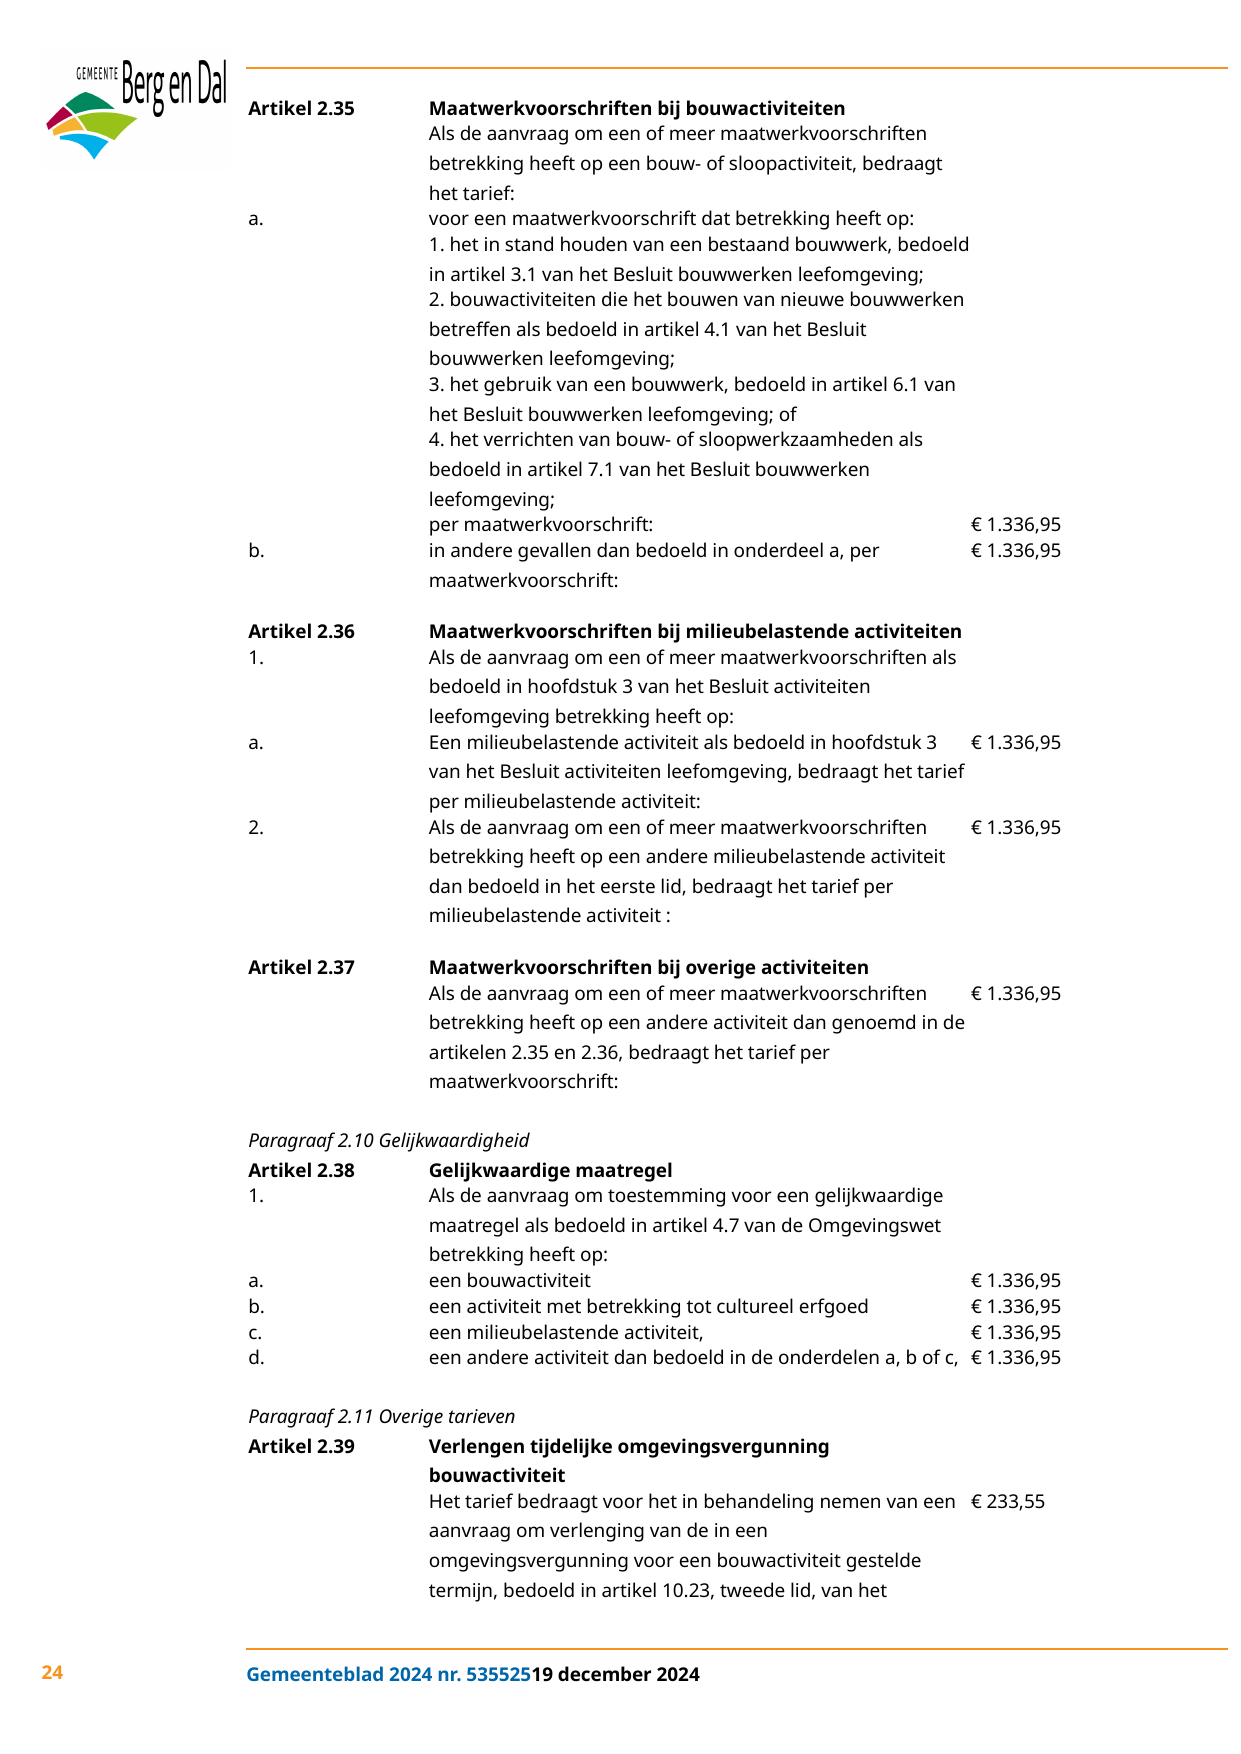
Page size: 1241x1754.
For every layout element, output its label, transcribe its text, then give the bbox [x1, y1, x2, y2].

table_cell € 1.336,95 [971, 814, 1152, 928]
table_cell in andere gevallen dan bedoeld in onderdeel a, per maatwerkvoorschrift: [429, 537, 971, 593]
table_cell [248, 512, 429, 537]
table_cell 2. bouwactiviteiten die het bouwen van nieuwe bouwwerken betreffen als bedoeld in artikel 4.1 van het Besluit bouwwerken leefomgeving; [429, 286, 971, 371]
table_cell Maatwerkvoorschriften bij milieubelastende activiteiten [429, 618, 971, 644]
table_cell a. [248, 729, 429, 814]
table_cell [429, 928, 971, 954]
table_cell b. [248, 537, 429, 593]
table_cell Als de aanvraag om een of meer maatwerkvoorschriften betrekking heeft op een andere milieubelastende activiteit dan bedoeld in het eerste lid, bedraagt het tarief per milieubelastende activiteit : [429, 814, 971, 928]
table_cell 3. het gebruik van een bouwwerk, bedoeld in artikel 6.1 van het Besluit bouwwerken leefomgeving; of [429, 371, 971, 427]
table_cell € 1.336,95 [971, 1319, 1152, 1344]
table_cell € 1.336,95 [971, 1345, 1152, 1370]
table_cell [971, 644, 1152, 729]
table_cell [971, 427, 1152, 512]
table_cell [248, 286, 429, 371]
table_cell 1. [248, 644, 429, 729]
table_cell een bouwactiviteit [429, 1268, 971, 1293]
table_cell voor een maatwerkvoorschrift dat betrekking heeft op: [429, 205, 971, 231]
text Paragraaf 2.11 Overige tarieven [248, 1403, 1152, 1429]
table_header [971, 1157, 1152, 1182]
table_cell [971, 371, 1152, 427]
table_cell € 1.336,95 [971, 512, 1152, 537]
table_cell [248, 593, 429, 618]
table_header Maatwerkvoorschriften bij bouwactiviteiten [429, 95, 971, 121]
table_cell [971, 205, 1152, 231]
table_cell Artikel 2.37 [248, 954, 429, 980]
table_cell [248, 121, 429, 205]
table_cell [971, 1183, 1152, 1267]
table_cell [971, 618, 1152, 644]
table_cell € 1.336,95 [971, 1293, 1152, 1319]
table_cell Het tarief bedraagt voor het in behandeling nemen van een aanvraag om verlenging van de in een omgevingsvergunning voor een bouwactiviteit gestelde termijn, bedoeld in artikel 10.23, tweede lid, van het [429, 1488, 971, 1603]
table_cell [971, 231, 1152, 286]
table_cell [248, 427, 429, 512]
table_cell a. [248, 205, 429, 231]
table_cell 2. [248, 814, 429, 928]
table_cell [248, 928, 429, 954]
table_cell per maatwerkvoorschrift: [429, 512, 971, 537]
table_cell [248, 1488, 429, 1603]
table_cell een milieubelastende activiteit, [429, 1319, 971, 1344]
table_cell Maatwerkvoorschriften bij overige activiteiten [429, 954, 971, 980]
table_cell € 1.336,95 [971, 980, 1152, 1094]
table_cell [248, 980, 429, 1094]
table_cell [971, 928, 1152, 954]
table_cell 1. [248, 1183, 429, 1267]
table_header [971, 1433, 1152, 1488]
table_header Artikel 2.38 [248, 1157, 429, 1182]
table_cell 1. het in stand houden van een bestaand bouwwerk, bedoeld in artikel 3.1 van het Besluit bouwwerken leefomgeving; [429, 231, 971, 286]
table_cell 4. het verrichten van bouw- of sloopwerkzaamheden als bedoeld in artikel 7.1 van het Besluit bouwwerken leefomgeving; [429, 427, 971, 512]
table_cell Een milieubelastende activiteit als bedoeld in hoofdstuk 3 van het Besluit activiteiten leefomgeving, bedraagt het tarief per milieubelastende activiteit: [429, 729, 971, 814]
table_header Gelijkwaardige maatregel [429, 1157, 971, 1182]
table_cell c. [248, 1319, 429, 1344]
table_cell [429, 593, 971, 618]
text Paragraaf 2.10 Gelijkwaardigheid [248, 1127, 1152, 1153]
table_cell [971, 954, 1152, 980]
table_cell a. [248, 1268, 429, 1293]
table_header Artikel 2.39 [248, 1433, 429, 1488]
table_cell b. [248, 1293, 429, 1319]
table_cell € 1.336,95 [971, 537, 1152, 593]
table_cell [971, 286, 1152, 371]
table_cell [248, 371, 429, 427]
table_cell [971, 593, 1152, 618]
table_cell Als de aanvraag om een of meer maatwerkvoorschriften betrekking heeft op een bouw- of sloopactiviteit, bedraagt het tarief: [429, 121, 971, 205]
table_cell [971, 121, 1152, 205]
table_cell een andere activiteit dan bedoeld in de onderdelen a, b of c, [429, 1345, 971, 1370]
table_header Verlengen tijdelijke omgevingsvergunning bouwactiviteit [429, 1433, 971, 1488]
table_cell € 233,55 [971, 1488, 1152, 1603]
table_cell Als de aanvraag om toestemming voor een gelijkwaardige maatregel als bedoeld in artikel 4.7 van de Omgevingswet betrekking heeft op: [429, 1183, 971, 1267]
table_cell d. [248, 1345, 429, 1370]
table_cell € 1.336,95 [971, 1268, 1152, 1293]
table_header Artikel 2.35 [248, 95, 429, 121]
table_cell een activiteit met betrekking tot cultureel erfgoed [429, 1293, 971, 1319]
table_cell [248, 231, 429, 286]
table_cell Als de aanvraag om een of meer maatwerkvoorschriften betrekking heeft op een andere activiteit dan genoemd in de artikelen 2.35 en 2.36, bedraagt het tarief per maatwerkvoorschrift: [429, 980, 971, 1094]
table_cell Als de aanvraag om een of meer maatwerkvoorschriften als bedoeld in hoofdstuk 3 van het Besluit activiteiten leefomgeving betrekking heeft op: [429, 644, 971, 729]
table_cell € 1.336,95 [971, 729, 1152, 814]
table_cell Artikel 2.36 [248, 618, 429, 644]
picture [41, 47, 231, 172]
table_header [971, 95, 1152, 121]
